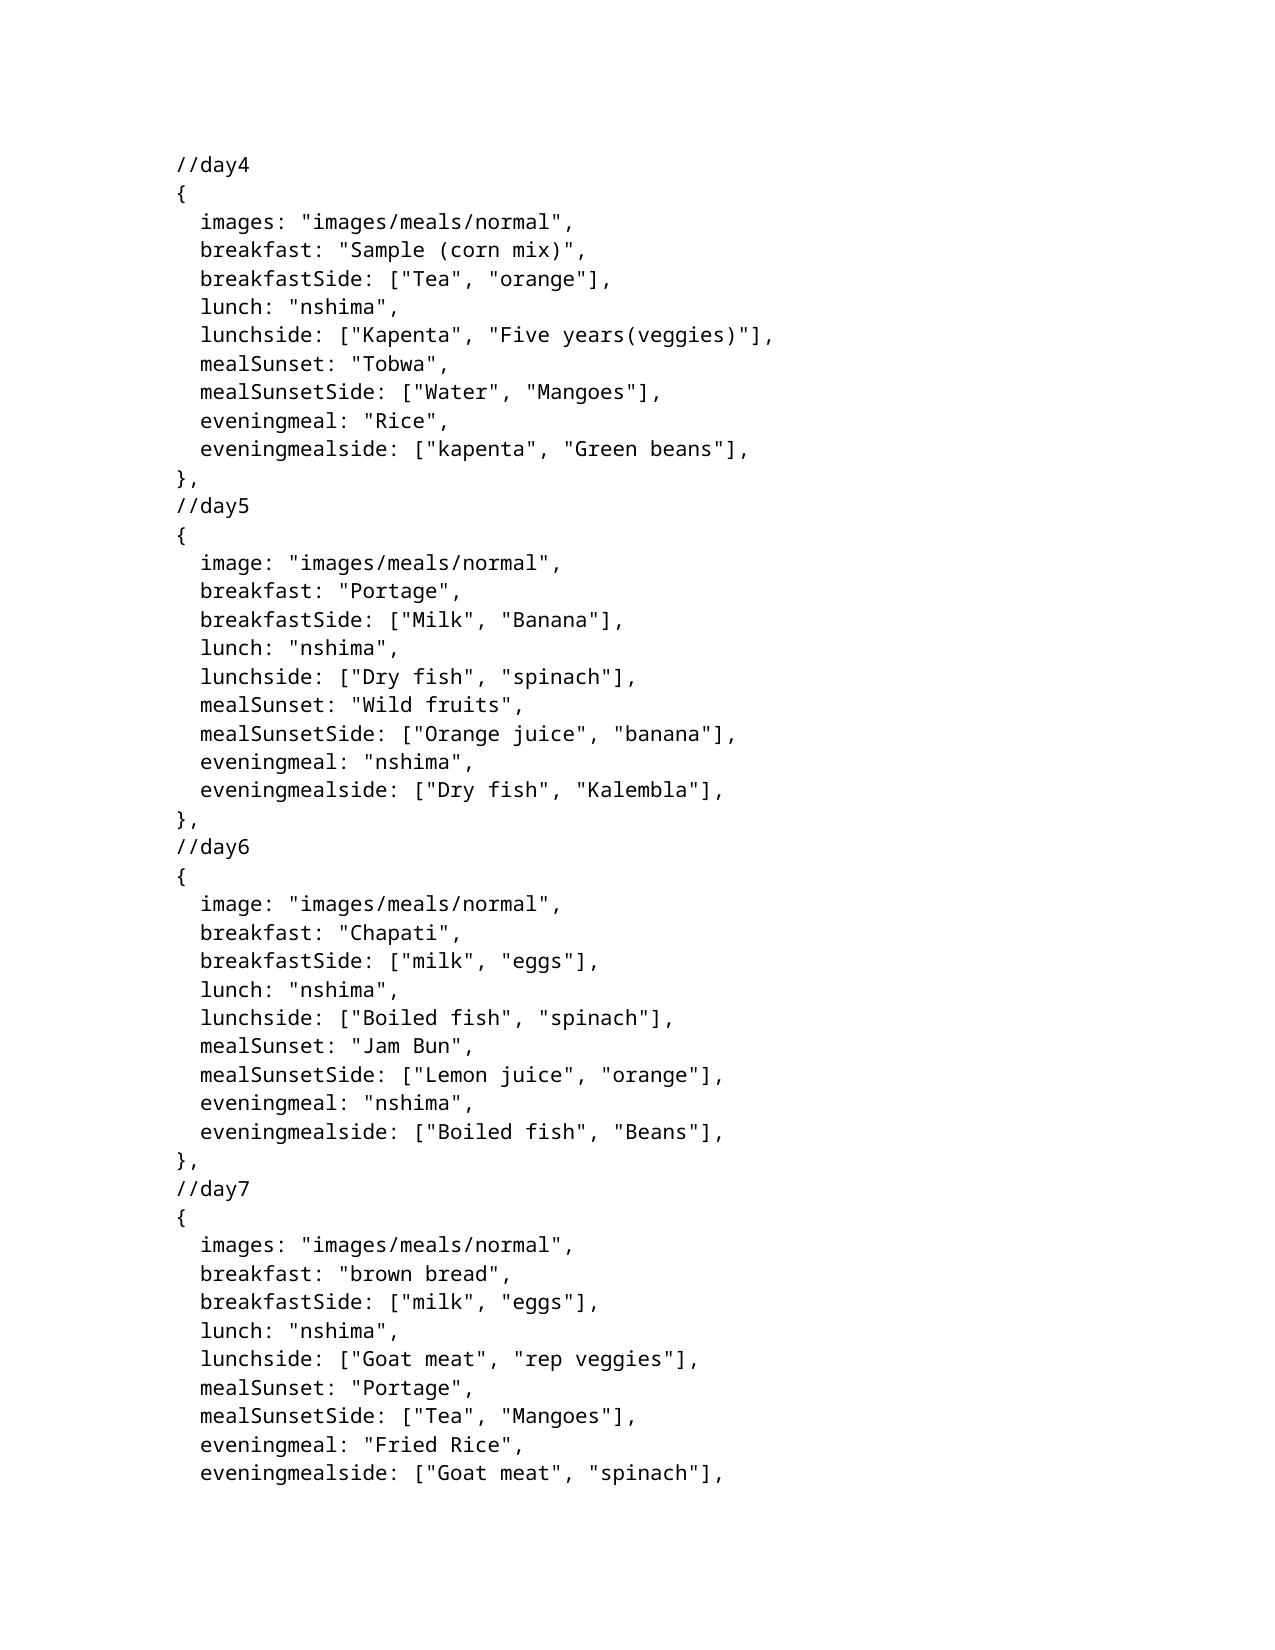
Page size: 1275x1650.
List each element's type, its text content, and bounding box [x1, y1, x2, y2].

text eveningmeal: "Rice", [150, 406, 1125, 434]
text mealSunsetSide: ["Tea", "Mangoes"], [150, 1401, 1125, 1430]
text breakfastSide: ["Milk", "Banana"], [150, 605, 1125, 633]
text lunch: "nshima", [150, 633, 1125, 662]
text mealSunset: "Jam Bun", [150, 1032, 1125, 1060]
text image: "images/meals/normal", [150, 548, 1125, 577]
text //day5 [150, 491, 1125, 520]
text //day7 [150, 1174, 1125, 1202]
text lunch: "nshima", [150, 975, 1125, 1003]
text }, [150, 804, 1125, 832]
text image: "images/meals/normal", [150, 889, 1125, 918]
text }, [150, 1145, 1125, 1174]
text mealSunsetSide: ["Lemon juice", "orange"], [150, 1060, 1125, 1088]
text breakfastSide: ["milk", "eggs"], [150, 946, 1125, 975]
text //day6 [150, 832, 1125, 861]
text breakfastSide: ["milk", "eggs"], [150, 1287, 1125, 1316]
text images: "images/meals/normal", [150, 207, 1125, 235]
text eveningmeal: "nshima", [150, 1088, 1125, 1117]
text { [150, 178, 1125, 207]
text mealSunset: "Portage", [150, 1373, 1125, 1401]
text mealSunsetSide: ["Water", "Mangoes"], [150, 377, 1125, 406]
text //day4 [150, 150, 1125, 178]
text lunch: "nshima", [150, 1316, 1125, 1344]
text eveningmeal: "Fried Rice", [150, 1430, 1125, 1458]
text eveningmealside: ["kapenta", "Green beans"], [150, 434, 1125, 463]
text { [150, 520, 1125, 548]
text lunchside: ["Boiled fish", "spinach"], [150, 1003, 1125, 1032]
text mealSunset: "Wild fruits", [150, 690, 1125, 719]
text { [150, 861, 1125, 889]
text breakfastSide: ["Tea", "orange"], [150, 264, 1125, 292]
text lunchside: ["Dry fish", "spinach"], [150, 662, 1125, 690]
text lunchside: ["Kapenta", "Five years(veggies)"], [150, 321, 1125, 349]
text }, [150, 463, 1125, 491]
text eveningmealside: ["Goat meat", "spinach"], [150, 1458, 1125, 1487]
text images: "images/meals/normal", [150, 1231, 1125, 1259]
text lunch: "nshima", [150, 292, 1125, 321]
text eveningmeal: "nshima", [150, 747, 1125, 776]
text eveningmealside: ["Dry fish", "Kalembla"], [150, 776, 1125, 804]
text breakfast: "Portage", [150, 577, 1125, 605]
text eveningmealside: ["Boiled fish", "Beans"], [150, 1117, 1125, 1145]
text { [150, 1202, 1125, 1231]
text lunchside: ["Goat meat", "rep veggies"], [150, 1344, 1125, 1373]
text mealSunsetSide: ["Orange juice", "banana"], [150, 719, 1125, 747]
text breakfast: "brown bread", [150, 1259, 1125, 1287]
text breakfast: "Chapati", [150, 918, 1125, 946]
text mealSunset: "Tobwa", [150, 349, 1125, 377]
text breakfast: "Sample (corn mix)", [150, 235, 1125, 264]
